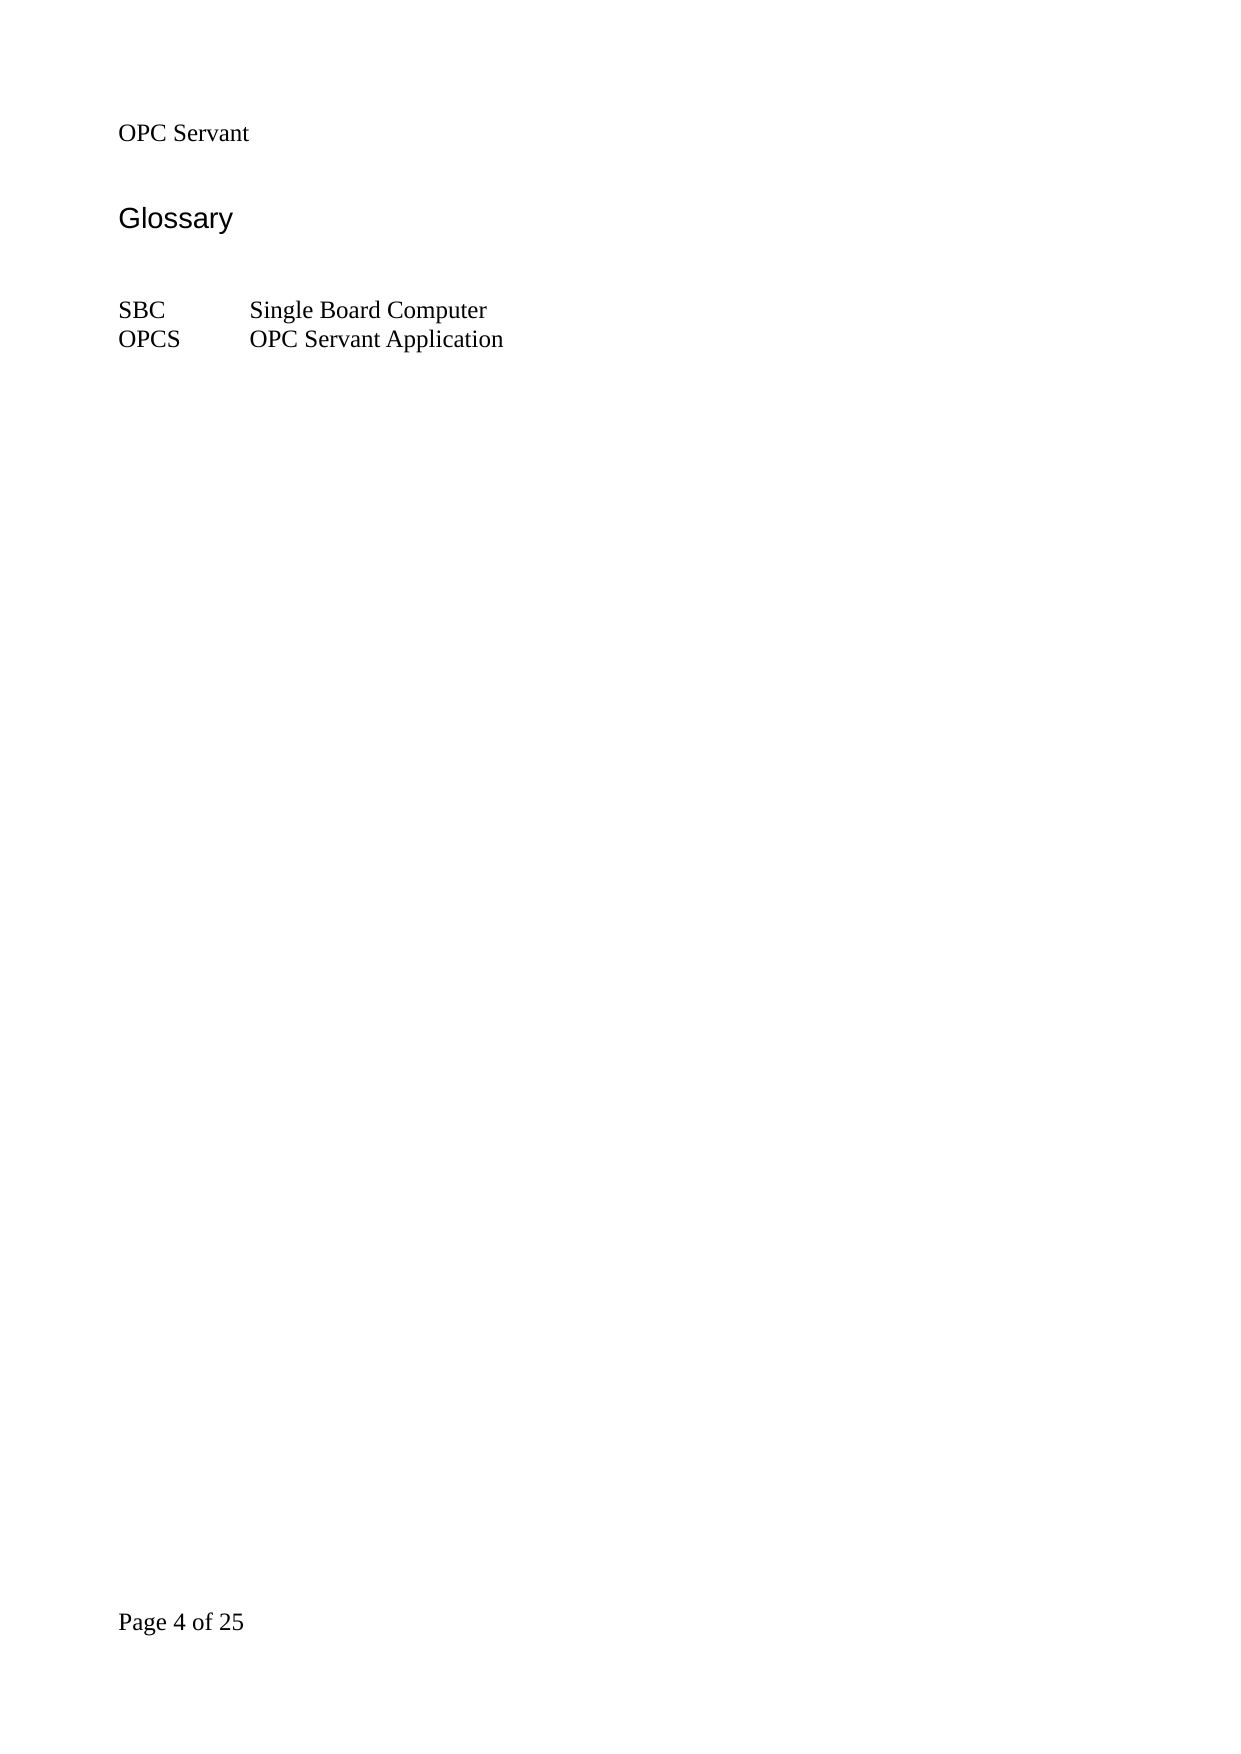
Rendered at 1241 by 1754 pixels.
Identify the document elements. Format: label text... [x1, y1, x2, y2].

subtitle Glossary [118, 201, 1122, 235]
text SBC Single Board Computer [118, 295, 1122, 324]
text OPCS OPC Servant Application [118, 324, 1122, 352]
